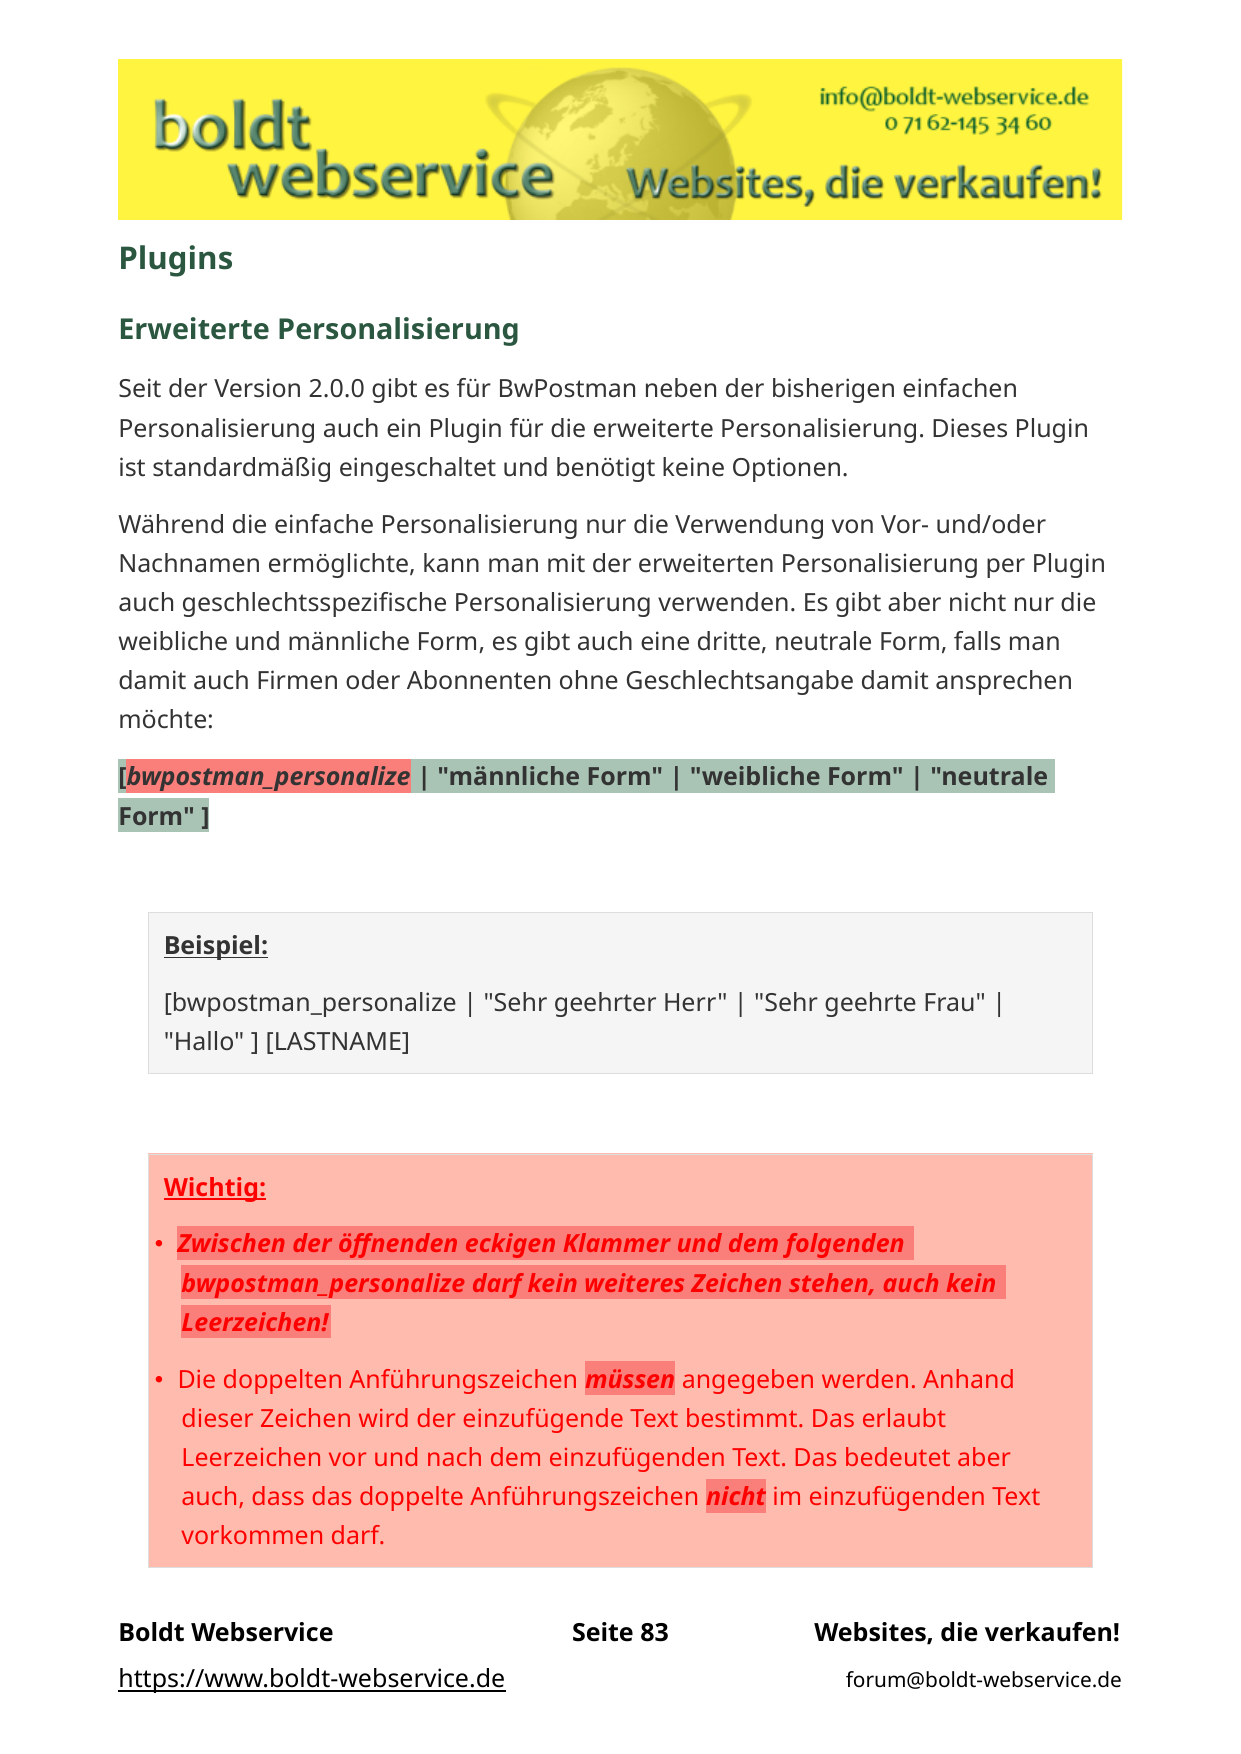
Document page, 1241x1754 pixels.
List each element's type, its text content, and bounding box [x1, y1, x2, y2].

subtitle Erweiterte Personalisierung [118, 308, 1122, 347]
text Während die einfache Personalisierung nur die Verwendung von Vor- und/oder Nachnamen ermöglichte, kann man mit der erweiterten Personalisierung per Plugin auch geschlechtsspezifische Personalisierung verwenden. Es gibt aber nicht nur die weibliche und männliche Form, es gibt auch eine dritte, neutrale Form, falls man damit auch Firmen oder Abonnenten ohne Geschlechtsangabe damit ansprechen möchte: [118, 506, 1122, 736]
picture [118, 59, 1123, 220]
list Die doppelten Anführungszeichen müssen angegeben werden. Anhand dieser Zeichen wird der einzufügende Text bestimmt. Das erlaubt Leerzeichen vor und nach dem einzufügenden Text. Das bedeutet aber auch, dass das doppelte Anführungszeichen nicht im einzufügenden Text vorkommen darf. [149, 1346, 1092, 1567]
subtitle Plugins [118, 236, 1122, 279]
text [bwpostman_personalize | "Sehr geehrter Herr" | "Sehr geehrte Frau" | "Hallo" ] [LASTNAME] [149, 969, 1092, 1073]
text Beispiel: [149, 913, 1092, 962]
text Wichtig: [149, 1155, 1092, 1203]
list Zwischen der öffnenden eckigen Klammer und dem folgenden bwpostman_personalize darf kein weiteres Zeichen stehen, auch kein Leerzeichen! [149, 1210, 1092, 1338]
text Seit der Version 2.0.0 gibt es für BwPostman neben der bisherigen einfachen Personalisierung auch ein Plugin für die erweiterte Personalisierung. Dieses Plugin ist standardmäßig eingeschaltet und benötigt keine Optionen. [118, 371, 1122, 483]
text [bwpostman_personalize | "männliche Form" | "weibliche Form" | "neutrale Form" ] [118, 759, 1122, 832]
